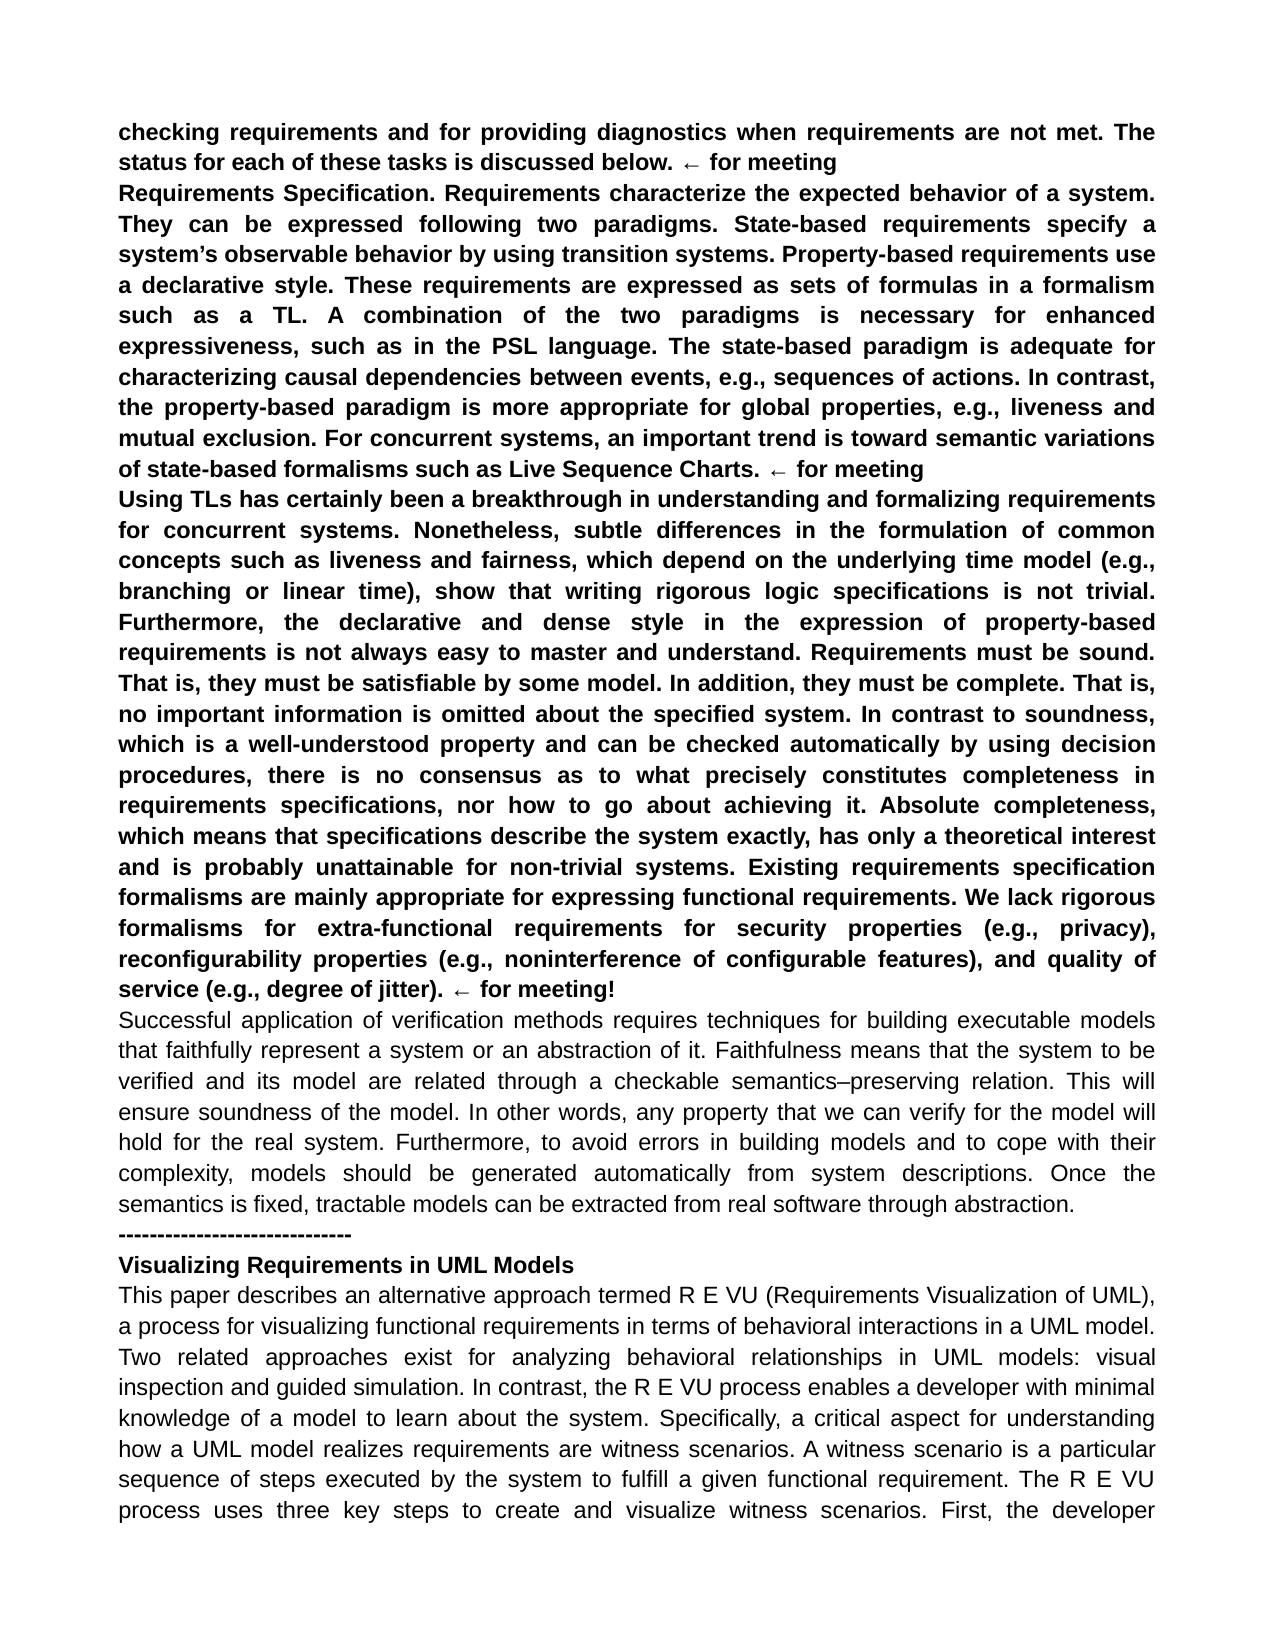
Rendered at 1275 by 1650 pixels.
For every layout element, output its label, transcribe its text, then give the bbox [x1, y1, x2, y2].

text Successful application of verification methods requires techniques for building executable models that faithfully represent a system or an abstraction of it. Faithfulness means that the system to be verified and its model are related through a checkable semantics–preserving relation. This will ensure soundness of the model. In other words, any property that we can verify for the model will hold for the real system. Furthermore, to avoid errors in building models and to cope with their complexity, models should be generated automatically from system descriptions. Once the semantics is fixed, tractable models can be extracted from real software through abstraction. [118, 1006, 1157, 1217]
text Visualizing Requirements in UML Models [118, 1251, 1157, 1278]
text This paper describes an alternative approach termed R E VU (Requirements Visualization of UML), a process for visualizing functional requirements in terms of behavioral interactions in a UML model. Two related approaches exist for analyzing behavioral relationships in UML models: visual inspection and guided simulation. In contrast, the R E VU process enables a developer with minimal knowledge of a model to learn about the system. Specifically, a critical aspect for understanding how a UML model realizes requirements are witness scenarios. A witness scenario is a particular sequence of steps executed by the system to fulfill a given functional requirement. The R E VU process uses three key steps to create and visualize witness scenarios. First, the developer [118, 1282, 1157, 1523]
text Using TLs has certainly been a breakthrough in understanding and formalizing requirements for concurrent systems. Nonetheless, subtle differences in the formulation of common concepts such as liveness and fairness, which depend on the underlying time model (e.g., branching or linear time), show that writing rigorous logic specifications is not trivial. Furthermore, the declarative and dense style in the expression of property-based requirements is not always easy to master and understand. Requirements must be sound. That is, they must be satisfiable by some model. In addition, they must be complete. That is, no important information is omitted about the specified system. In contrast to soundness, which is a well-understood property and can be checked automatically by using decision procedures, there is no consensus as to what precisely constitutes completeness in requirements specifications, nor how to go about achieving it. Absolute completeness, which means that specifications describe the system exactly, has only a theoretical interest and is probably unattainable for non-trivial systems. Existing requirements specification formalisms are mainly appropriate for expressing functional requirements. We lack rigorous formalisms for extra-functional requirements for security properties (e.g., privacy), reconfigurability properties (e.g., noninterference of configurable features), and quality of service (e.g., degree of jitter). ← for meeting! [118, 486, 1157, 1002]
text Requirements Specification. Requirements characterize the expected behavior of a system. They can be expressed following two paradigms. State-based requirements specify a system’s observable behavior by using transition systems. Property-based requirements use a declarative style. These requirements are expressed as sets of formulas in a formalism such as a TL. A combination of the two paradigms is necessary for enhanced expressiveness, such as in the PSL language. The state-based paradigm is adequate for characterizing causal dependencies between events, e.g., sequences of actions. In contrast, the property-based paradigm is more appropriate for global properties, e.g., liveness and mutual exclusion. For concurrent systems, an important trend is toward semantic variations of state-based formalisms such as Live Sequence Charts. ← for meeting [118, 179, 1157, 482]
text ------------------------------ [118, 1221, 1157, 1247]
text checking requirements and for providing diagnostics when requirements are not met. The status for each of these tasks is discussed below. ← for meeting [118, 118, 1157, 176]
